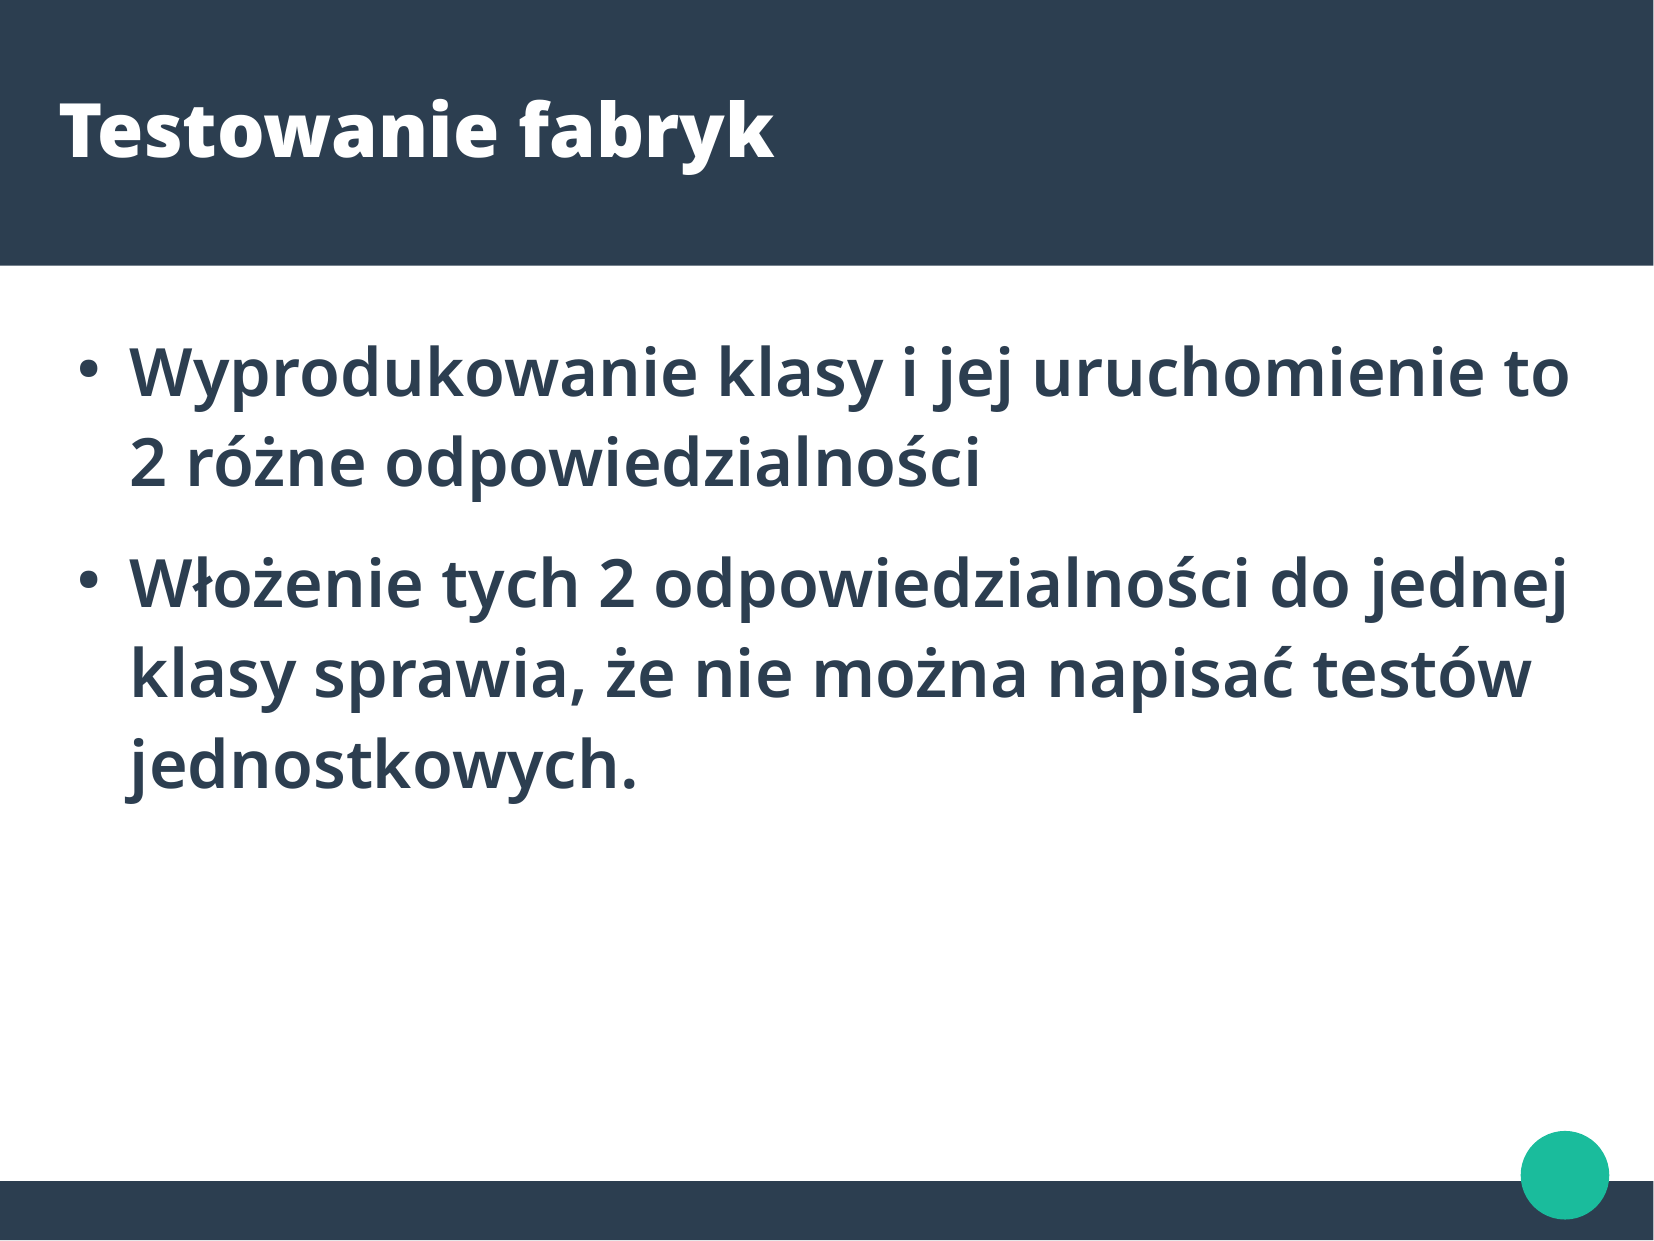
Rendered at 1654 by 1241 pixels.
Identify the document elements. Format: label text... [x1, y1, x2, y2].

list Wyprodukowanie klasy i jej uruchomienie to 2 różne odpowiedzialności Włożenie tych 2 odpowiedzialności do jednej klasy sprawia, że nie można napisać testów jednostkowych. [59, 324, 1595, 1152]
title Testowanie fabryk [59, 49, 1595, 207]
